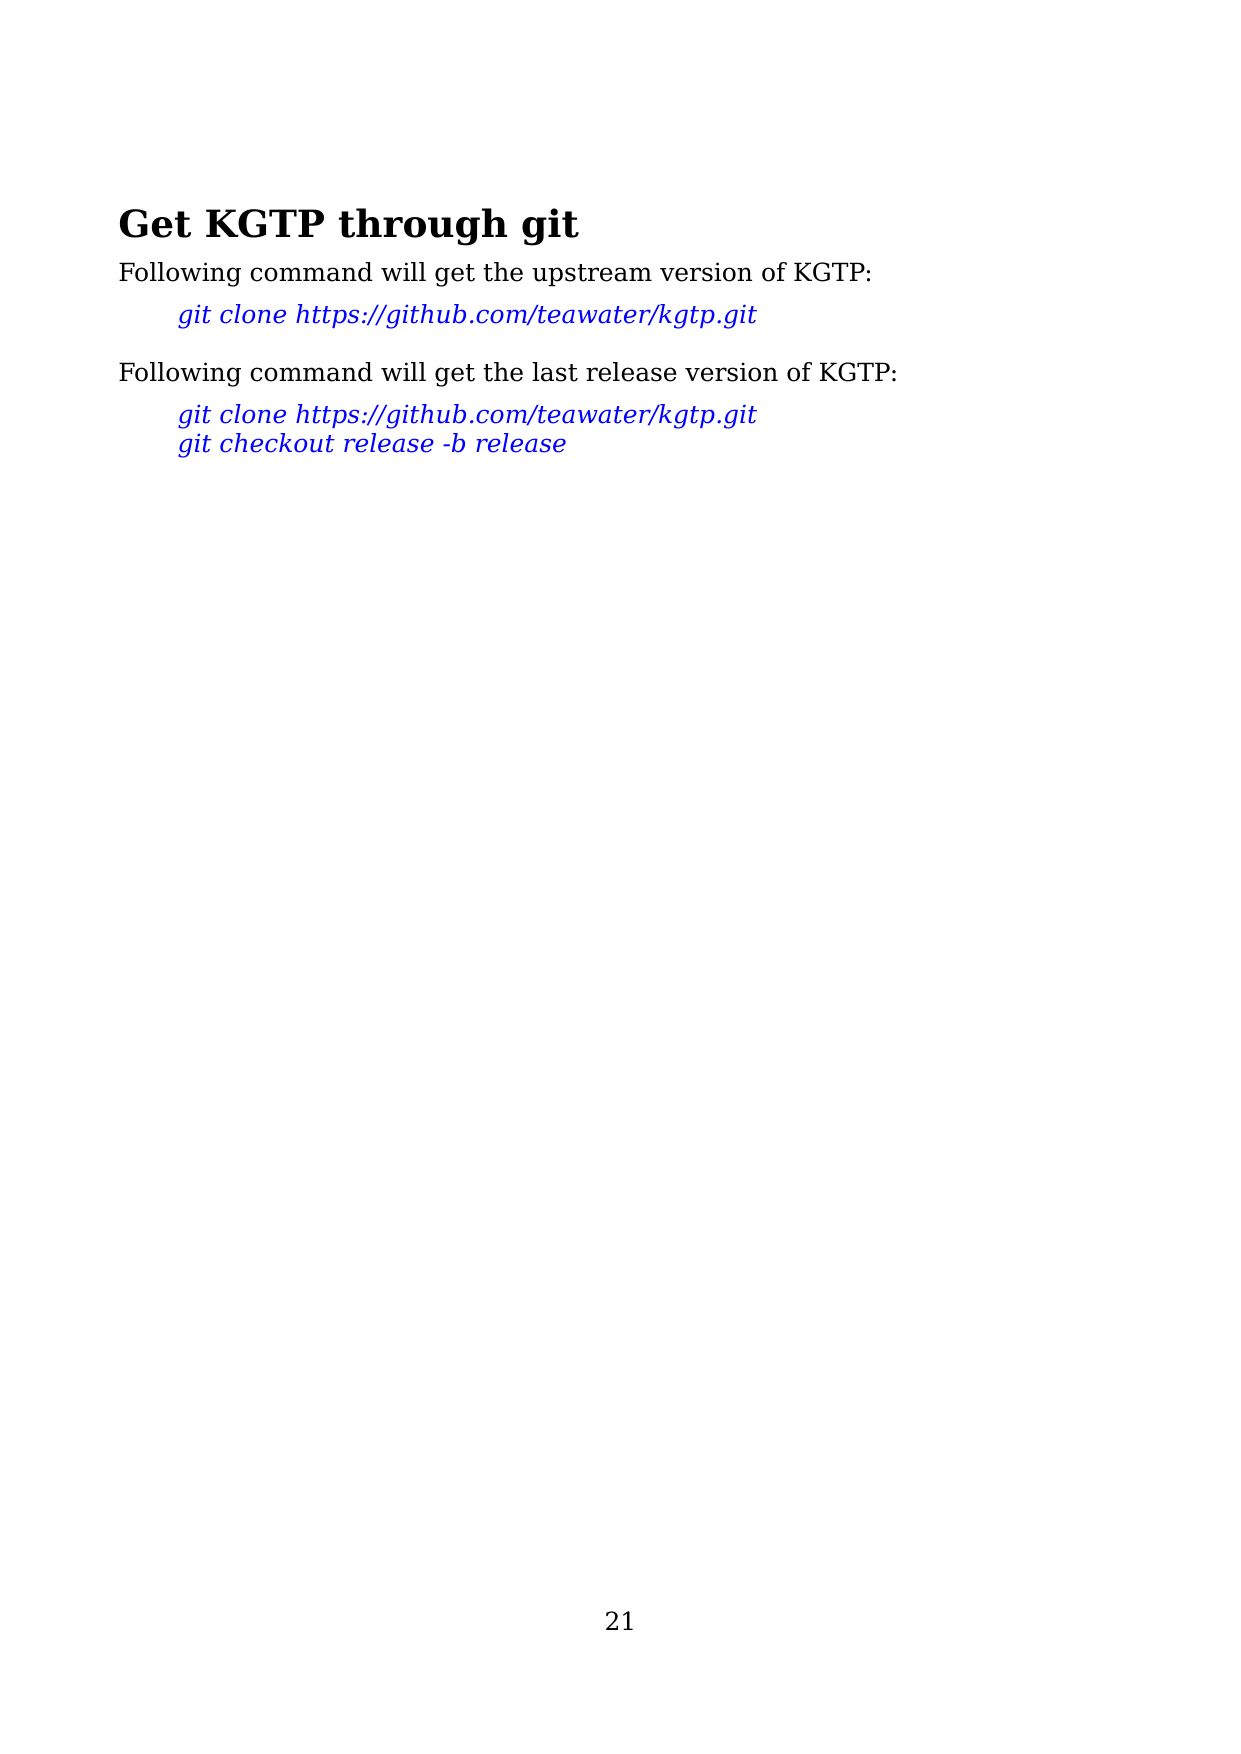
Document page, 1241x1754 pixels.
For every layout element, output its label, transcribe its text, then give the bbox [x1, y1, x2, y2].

text Following command will get the upstream version of KGTP: [118, 258, 1122, 287]
text git clone https://github.com/teawater/kgtp.git [177, 400, 1063, 429]
text git clone https://github.com/teawater/kgtp.git [177, 300, 1063, 329]
subtitle Get KGTP through git [118, 202, 1122, 246]
text git checkout release -b release [177, 429, 1063, 458]
text Following command will get the last release version of KGTP: [118, 358, 1122, 387]
